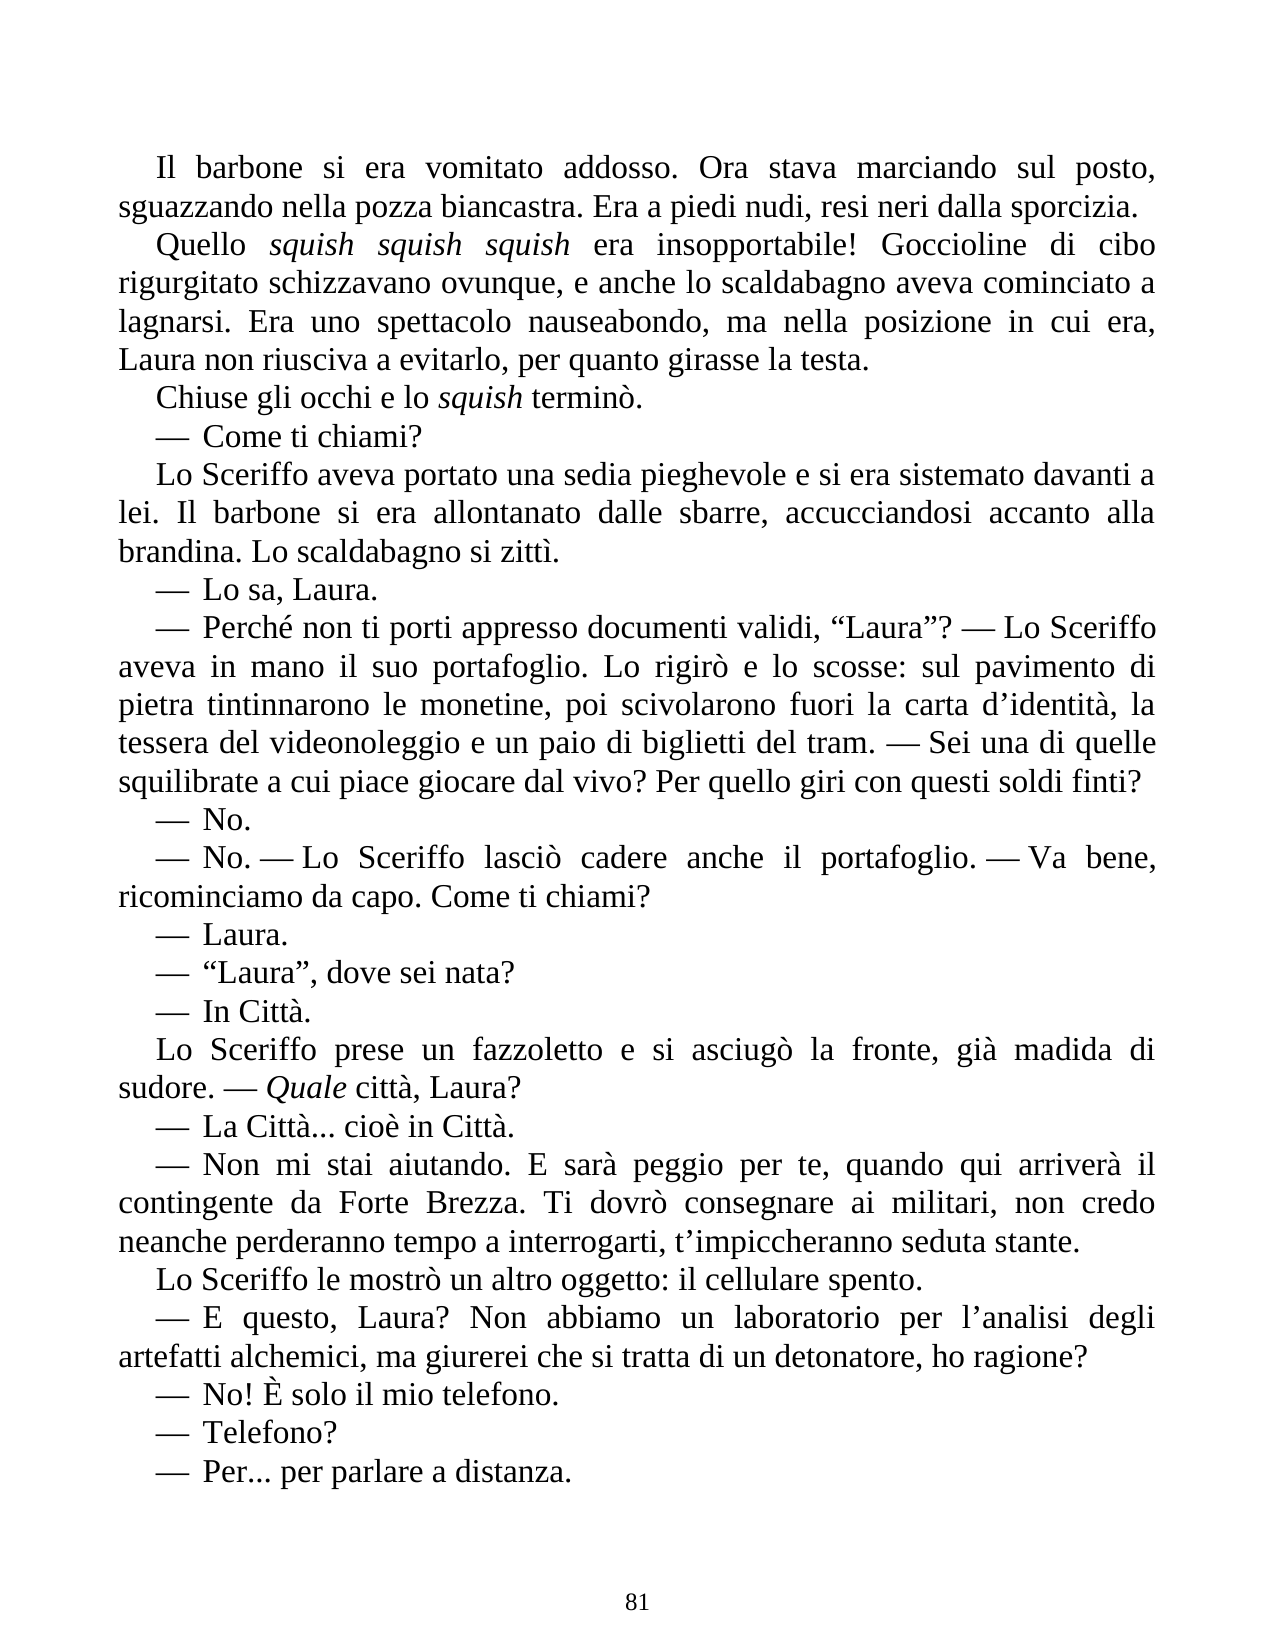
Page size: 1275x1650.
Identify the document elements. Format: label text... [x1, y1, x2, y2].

text — Non mi stai aiutando. E sarà peggio per te, quando qui arriverà il contingente da Forte Brezza. Ti dovrò consegnare ai militari, non credo neanche perderanno tempo a interrogarti, t’impiccheranno seduta stante. [118, 1144, 1157, 1259]
text Lo Sceriffo aveva portato una sedia pieghevole e si era sistemato davanti a lei. Il barbone si era allontanato dalle sbarre, accucciandosi accanto alla brandina. Lo scaldabagno si zittì. [118, 454, 1157, 569]
text — Come ti chiami? [118, 416, 1157, 454]
text — Lo sa, Laura. [118, 569, 1157, 608]
text — Laura. [118, 914, 1157, 953]
text — “Laura”, dove sei nata? [118, 953, 1157, 991]
text — No. [118, 799, 1157, 838]
text — In Città. [118, 991, 1157, 1029]
text Il barbone si era vomitato addosso. Ora stava marciando sul posto, sguazzando nella pozza biancastra. Era a piedi nudi, resi neri dalla sporcizia. [118, 148, 1157, 224]
text — No! È solo il mio telefono. [118, 1374, 1157, 1413]
text — Per... per parlare a distanza. [118, 1451, 1157, 1489]
text Lo Sceriffo prese un fazzoletto e si asciugò la fronte, già madida di sudore. — Quale città, Laura? [118, 1029, 1157, 1106]
text — No. — Lo Sceriffo lasciò cadere anche il portafoglio. — Va bene, ricominciamo da capo. Come ti chiami? [118, 838, 1157, 914]
text Chiuse gli occhi e lo squish terminò. [118, 378, 1157, 416]
text — E questo, Laura? Non abbiamo un laboratorio per l’analisi degli artefatti alchemici, ma giurerei che si tratta di un detonatore, ho ragione? [118, 1298, 1157, 1374]
text — Perché non ti porti appresso documenti validi, “Laura”? — Lo Sceriffo aveva in mano il suo portafoglio. Lo rigirò e lo scosse: sul pavimento di pietra tintinnarono le monetine, poi scivolarono fuori la carta d’identità, la tessera del videonoleggio e un paio di biglietti del tram. — Sei una di quelle squilibrate a cui piace giocare dal vivo? Per quello giri con questi soldi finti? [118, 608, 1157, 799]
text — La Città... cioè in Città. [118, 1106, 1157, 1144]
text Lo Sceriffo le mostrò un altro oggetto: il cellulare spento. [118, 1259, 1157, 1298]
text Quello squish squish squish era insopportabile! Goccioline di cibo rigurgitato schizzavano ovunque, e anche lo scaldabagno aveva cominciato a lagnarsi. Era uno spettacolo nauseabondo, ma nella posizione in cui era, Laura non riusciva a evitarlo, per quanto girasse la testa. [118, 224, 1157, 378]
text — Telefono? [118, 1413, 1157, 1451]
